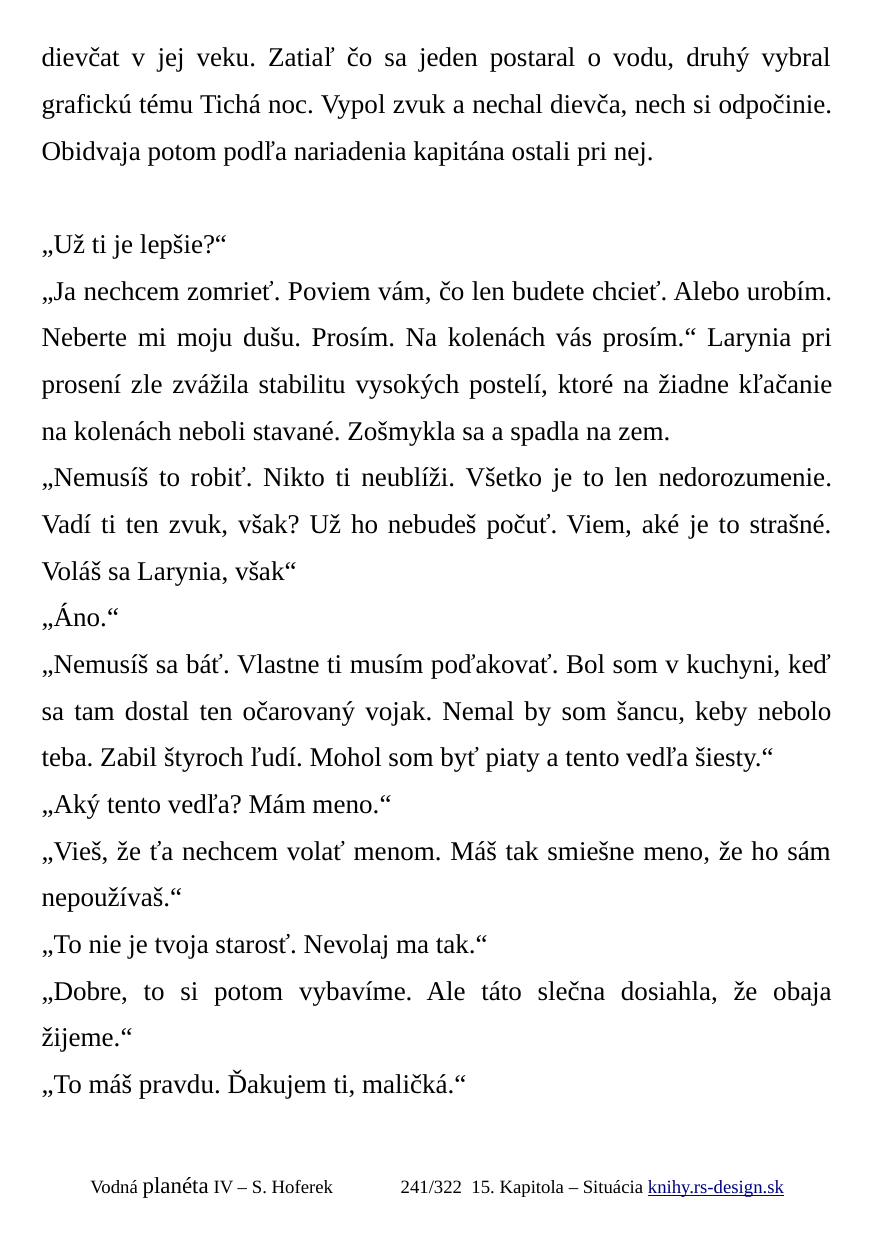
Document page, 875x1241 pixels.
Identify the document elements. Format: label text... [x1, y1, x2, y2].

text „Dobre, to si potom vybavíme. Ale táto slečna dosiahla, že obaja žijeme.“ [41, 975, 833, 1052]
text „Nemusíš to robiť. Nikto ti neublíži. Všetko je to len nedorozumenie. Vadí ti ten zvuk, však? Už ho nebudeš počuť. Viem, aké je to strašné. Voláš sa Larynia, však“ [41, 461, 833, 586]
text „Už ti je lepšie?“ [41, 228, 833, 259]
text „Ja nechcem zomrieť. Poviem vám, čo len budete chcieť. Alebo urobím. Neberte mi moju dušu. Prosím. Na kolenách vás prosím.“ Larynia pri prosení zle zvážila stabilitu vysokých postelí, ktoré na žiadne kľačanie na kolenách neboli stavané. Zošmykla sa a spadla na zem. [41, 275, 833, 446]
text „To nie je tvoja starosť. Nevolaj ma tak.“ [41, 928, 833, 959]
text „To máš pravdu. Ďakujem ti, maličká.“ [41, 1068, 833, 1099]
text „Vieš, že ťa nechcem volať menom. Máš tak smiešne meno, že ho sám nepoužívaš.“ [41, 835, 833, 912]
text „Áno.“ [41, 601, 833, 632]
text „Aký tento vedľa? Mám meno.“ [41, 788, 833, 819]
text „Nemusíš sa báť. Vlastne ti musím poďakovať. Bol som v kuchyni, keď sa tam dostal ten očarovaný vojak. Nemal by som šancu, keby nebolo teba. Zabil štyroch ľudí. Mohol som byť piaty a tento vedľa šiesty.“ [41, 648, 833, 772]
text dievčat v jej veku. Zatiaľ čo sa jeden postaral o vodu, druhý vybral grafickú tému Tichá noc. Vypol zvuk a nechal dievča, nech si odpočinie. Obidvaja potom podľa nariadenia kapitána ostali pri nej. [41, 41, 833, 166]
